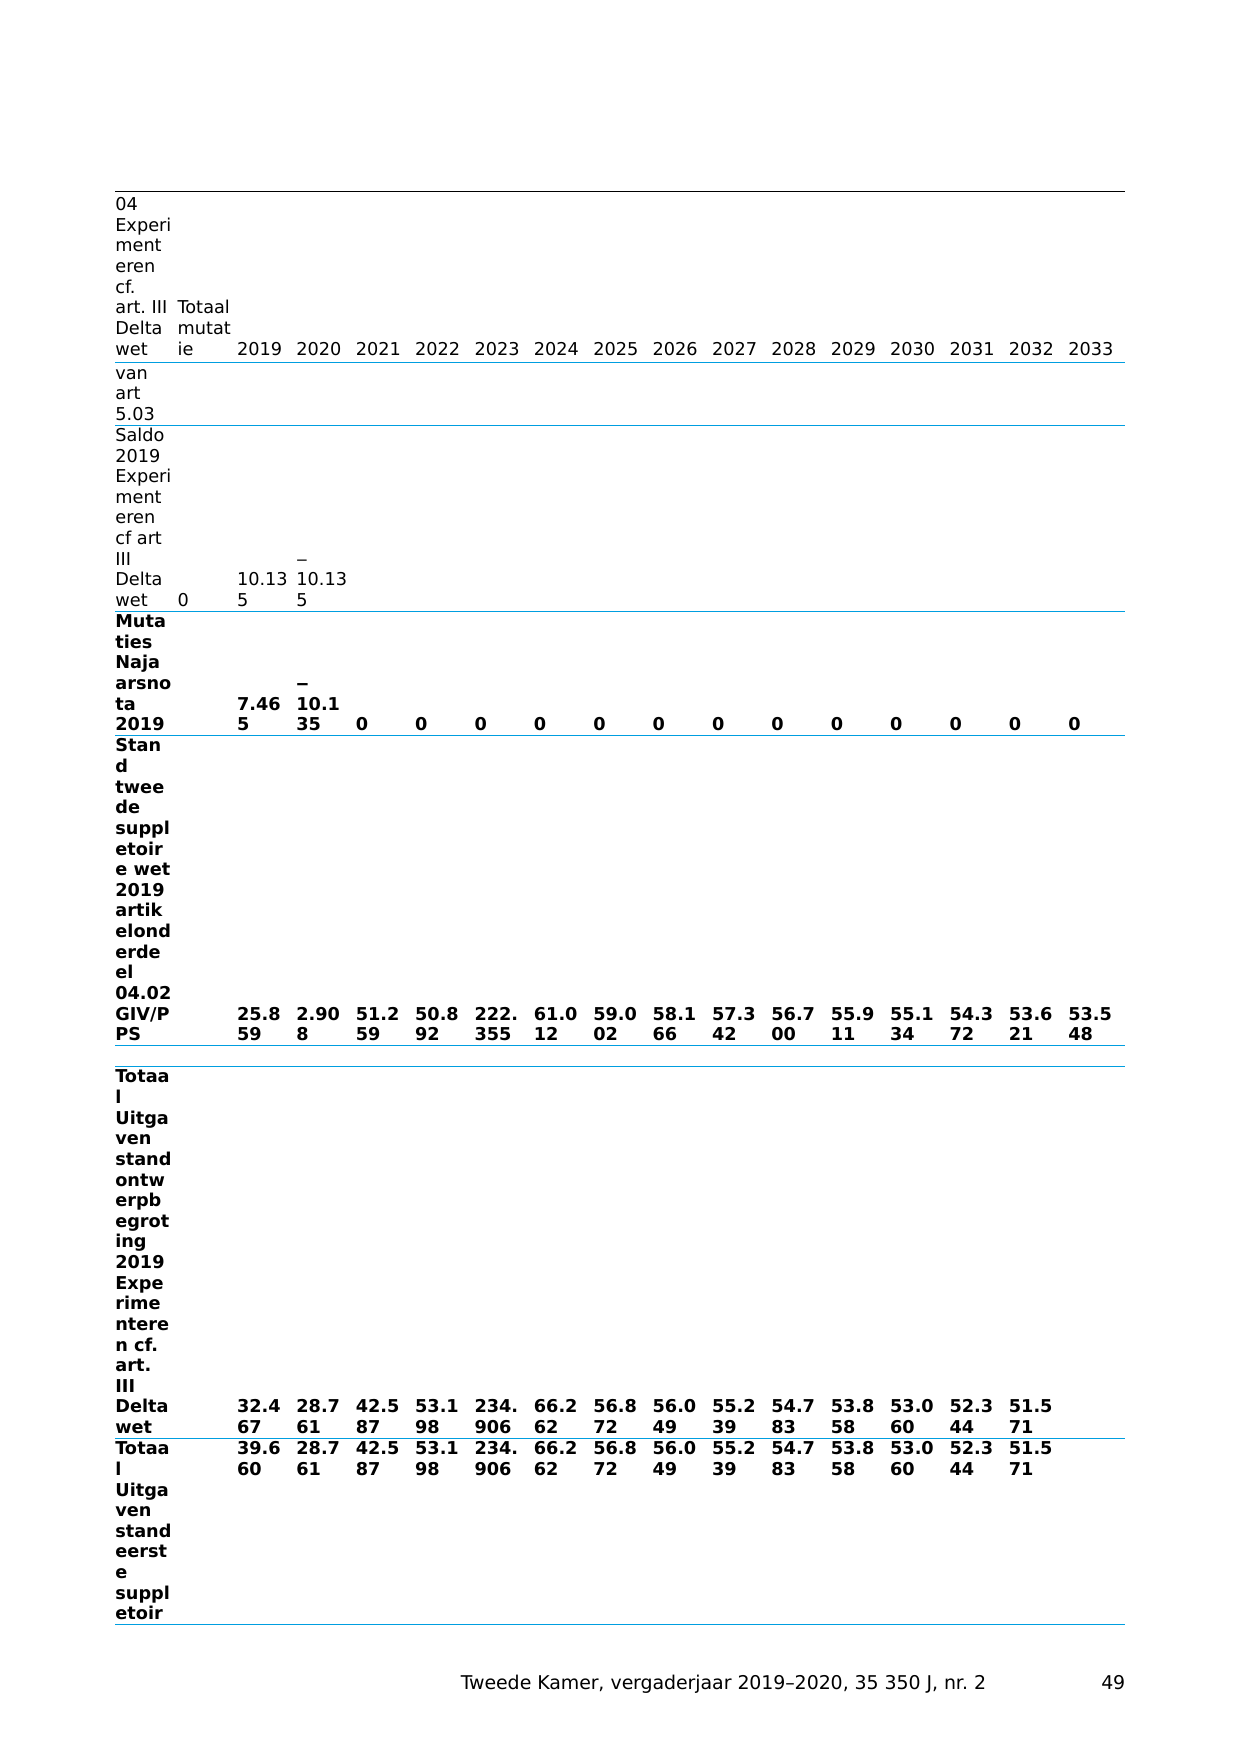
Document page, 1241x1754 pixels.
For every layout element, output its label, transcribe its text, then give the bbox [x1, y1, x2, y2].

table_cell [590, 363, 649, 424]
table_cell [887, 1046, 946, 1066]
table_cell 66.262 [531, 1439, 590, 1624]
table_cell [531, 363, 590, 424]
table_cell [293, 363, 353, 424]
table_cell 0 [353, 612, 412, 735]
table_cell van art 5.03 [115, 363, 174, 424]
table_cell [175, 363, 234, 424]
table_cell 54.783 [768, 1067, 828, 1438]
table_cell 28.761 [293, 1439, 353, 1624]
table_header 2026 [650, 192, 709, 362]
table_cell [1065, 1046, 1125, 1066]
table_cell 61.012 [531, 736, 590, 1045]
table_cell 0 [709, 612, 768, 735]
table_cell [1065, 363, 1125, 424]
table_cell 56.700 [768, 736, 828, 1045]
table_cell [412, 1046, 471, 1066]
table_cell [768, 426, 828, 611]
table_cell [946, 426, 1006, 611]
table_cell [234, 363, 293, 424]
table_cell [709, 363, 768, 424]
table_cell 55.239 [709, 1439, 768, 1624]
table_cell [412, 426, 471, 611]
table_cell [175, 1067, 234, 1438]
table_cell 234.906 [471, 1439, 531, 1624]
table_header 2023 [471, 192, 531, 362]
table_header 2031 [946, 192, 1006, 362]
table_cell 56.049 [650, 1439, 709, 1624]
table_cell Totaal Uitgaven stand ontwerpbegroting 2019 Experimenteren cf. art. III Deltawet [115, 1067, 174, 1438]
table_cell 54.783 [768, 1439, 828, 1624]
table_cell 0 [828, 612, 887, 735]
table_cell 25.859 [234, 736, 293, 1045]
table_cell 0 [412, 612, 471, 735]
table_cell 42.587 [353, 1439, 412, 1624]
table_cell 0 [946, 612, 1006, 735]
table_cell 57.342 [709, 736, 768, 1045]
table_cell Stand tweede suppletoire wet 2019 artikelonderdeel 04.02 GIV/PPS [115, 736, 174, 1045]
table_cell 39.660 [234, 1439, 293, 1624]
table_cell 28.761 [293, 1067, 353, 1438]
table_cell 0 [768, 612, 828, 735]
table_cell 52.344 [946, 1439, 1006, 1624]
table_cell [471, 426, 531, 611]
table_cell 53.198 [412, 1439, 471, 1624]
table_cell 52.344 [946, 1067, 1006, 1438]
table_header 2021 [353, 192, 412, 362]
table_cell 56.872 [590, 1439, 649, 1624]
table_cell 58.166 [650, 736, 709, 1045]
table_header 04 Experimenteren cf. art. III Deltawet [115, 192, 174, 362]
table_cell [175, 736, 234, 1045]
table_header 2028 [768, 192, 828, 362]
table_cell [828, 363, 887, 424]
table_cell [175, 612, 234, 735]
table_cell 56.872 [590, 1067, 649, 1438]
table_cell 55.239 [709, 1067, 768, 1438]
table_cell 0 [471, 612, 531, 735]
table_header 2033 [1065, 192, 1125, 362]
table_header 2019 [234, 192, 293, 362]
table_cell 53.858 [828, 1067, 887, 1438]
table_cell 0 [531, 612, 590, 735]
table_cell [650, 363, 709, 424]
table_header 2022 [412, 192, 471, 362]
table_cell Mutaties Najaarsnota 2019 [115, 612, 174, 735]
table_cell [946, 1046, 1006, 1066]
table_cell 42.587 [353, 1067, 412, 1438]
table_header 2025 [590, 192, 649, 362]
table_cell [353, 1046, 412, 1066]
table_cell [1065, 1439, 1125, 1624]
table_cell [353, 426, 412, 611]
table_cell [531, 426, 590, 611]
table_cell 51.259 [353, 736, 412, 1045]
table_cell [175, 1439, 234, 1624]
table_cell [1006, 363, 1065, 424]
table_cell 53.060 [887, 1439, 946, 1624]
table_cell [412, 363, 471, 424]
table_cell 234.906 [471, 1067, 531, 1438]
table_cell [590, 426, 649, 611]
table_cell 0 [887, 612, 946, 735]
table_cell 0 [1065, 612, 1125, 735]
table_cell [531, 1046, 590, 1066]
table_cell 55.911 [828, 736, 887, 1045]
table_header 2027 [709, 192, 768, 362]
table_cell 59.002 [590, 736, 649, 1045]
table_cell [471, 1046, 531, 1066]
table_header 2024 [531, 192, 590, 362]
table_cell [1065, 1067, 1125, 1438]
table_cell ‒ 10.135 [293, 612, 353, 735]
table_cell [768, 363, 828, 424]
table_cell 53.060 [887, 1067, 946, 1438]
table_header 2030 [887, 192, 946, 362]
table_header 2032 [1006, 192, 1065, 362]
table_cell [887, 426, 946, 611]
table_cell [234, 1046, 293, 1066]
table_cell [293, 1046, 353, 1066]
table_cell 0 [175, 426, 234, 611]
table_cell [115, 1046, 174, 1066]
table_cell [709, 426, 768, 611]
table_cell [353, 363, 412, 424]
table_cell [1006, 426, 1065, 611]
table_cell 53.198 [412, 1067, 471, 1438]
table_cell [828, 426, 887, 611]
table_cell 7.465 [234, 612, 293, 735]
table_cell 0 [590, 612, 649, 735]
table_cell [768, 1046, 828, 1066]
table_cell 222.355 [471, 736, 531, 1045]
table_cell 53.858 [828, 1439, 887, 1624]
table_cell [175, 1046, 234, 1066]
table_cell 66.262 [531, 1067, 590, 1438]
table_cell 53.548 [1065, 736, 1125, 1045]
table_cell [650, 426, 709, 611]
table_cell 51.571 [1006, 1439, 1065, 1624]
table_cell [887, 363, 946, 424]
table_cell 0 [1006, 612, 1065, 735]
table_cell [828, 1046, 887, 1066]
table_cell [709, 1046, 768, 1066]
table_cell [946, 363, 1006, 424]
table_cell 56.049 [650, 1067, 709, 1438]
table_cell 53.621 [1006, 736, 1065, 1045]
table_cell 10.135 [234, 426, 293, 611]
table_header 2029 [828, 192, 887, 362]
table_cell Totaal Uitgaven stand eerste suppletoir [115, 1439, 174, 1624]
table_cell 0 [650, 612, 709, 735]
table_cell 54.372 [946, 736, 1006, 1045]
table_cell [650, 1046, 709, 1066]
table_cell 51.571 [1006, 1067, 1065, 1438]
table_cell 50.892 [412, 736, 471, 1045]
table_cell 32.467 [234, 1067, 293, 1438]
table_cell [590, 1046, 649, 1066]
table_cell ‒ 10.135 [293, 426, 353, 611]
table_cell 55.134 [887, 736, 946, 1045]
table_cell [1006, 1046, 1065, 1066]
table_cell Saldo 2019 Experimenteren cf art III Deltawet [115, 426, 174, 611]
table_cell [471, 363, 531, 424]
table_header Totaal mutatie [175, 192, 234, 362]
table_cell 2.908 [293, 736, 353, 1045]
table_cell [1065, 426, 1125, 611]
table_header 2020 [293, 192, 353, 362]
